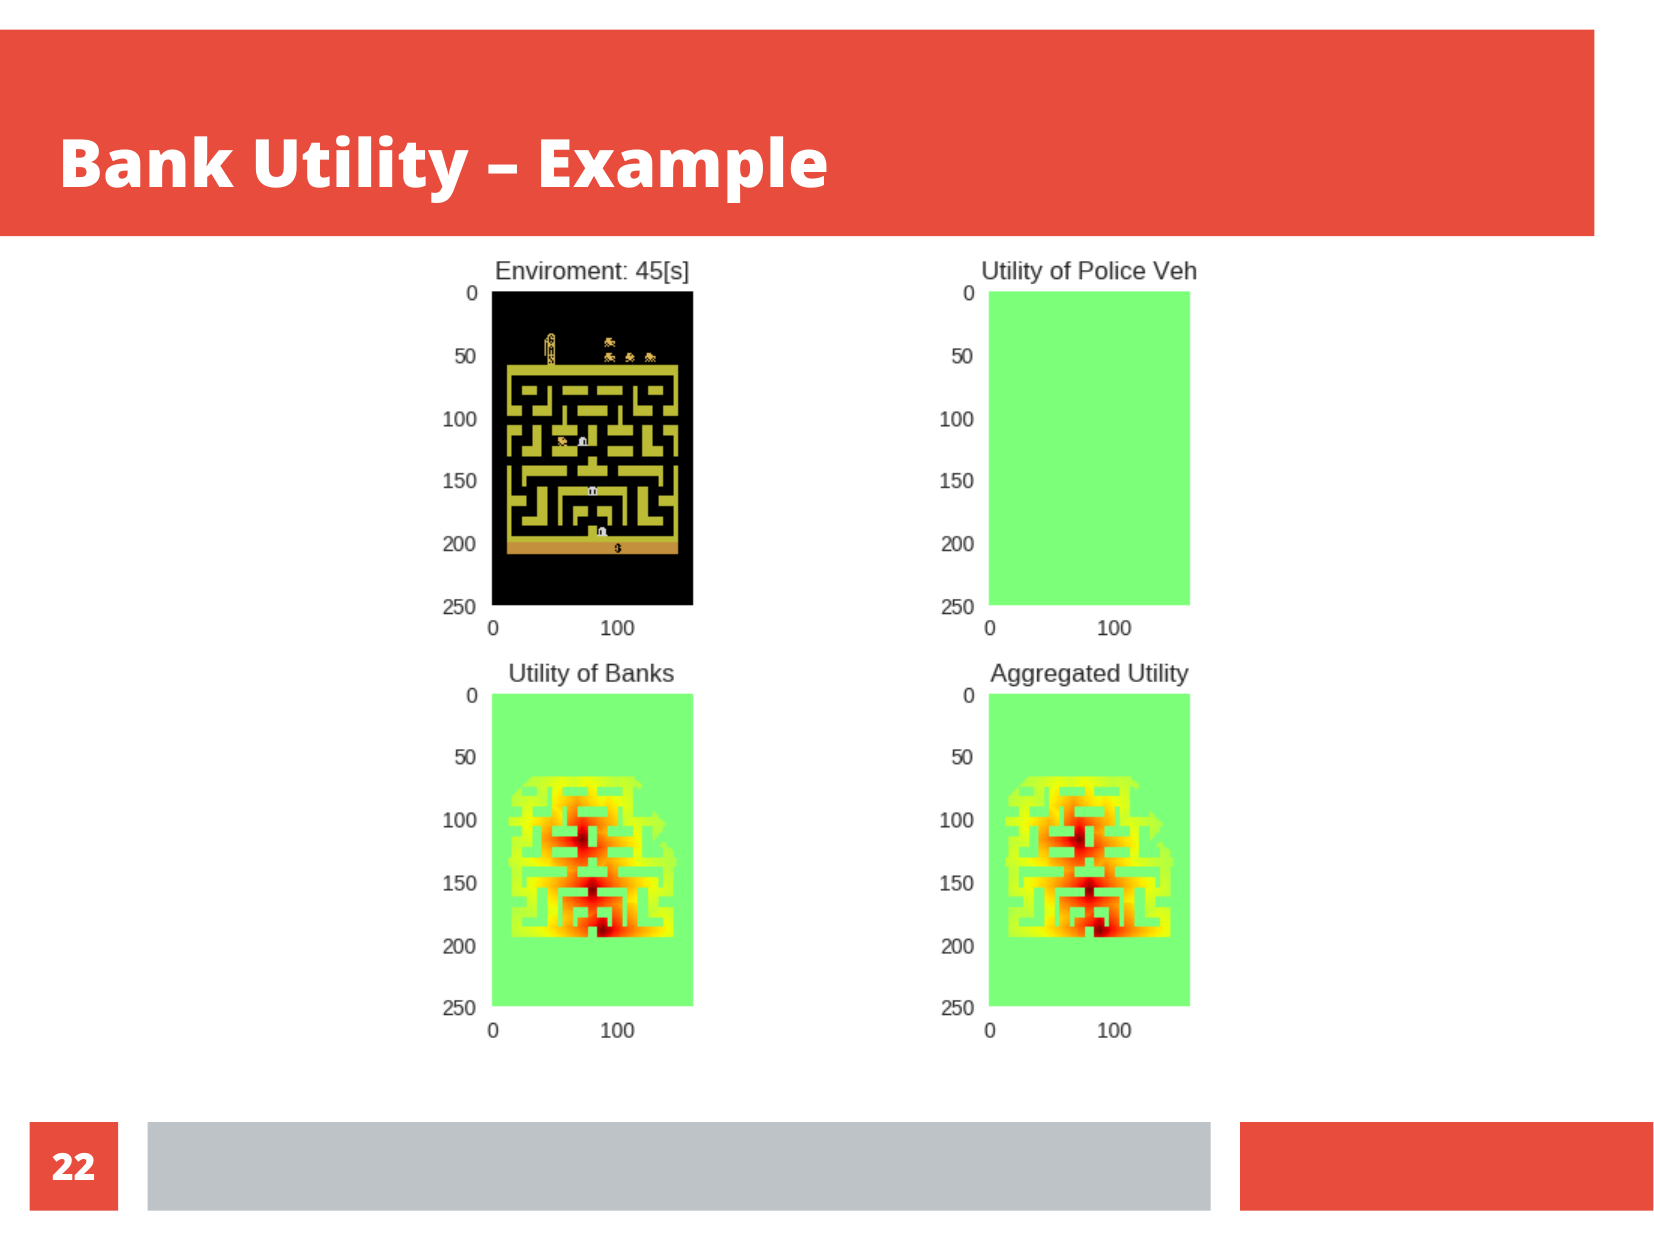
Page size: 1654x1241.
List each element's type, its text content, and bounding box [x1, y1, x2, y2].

title Bank Utility – Example [59, 59, 1595, 207]
picture [240, 239, 1441, 1065]
